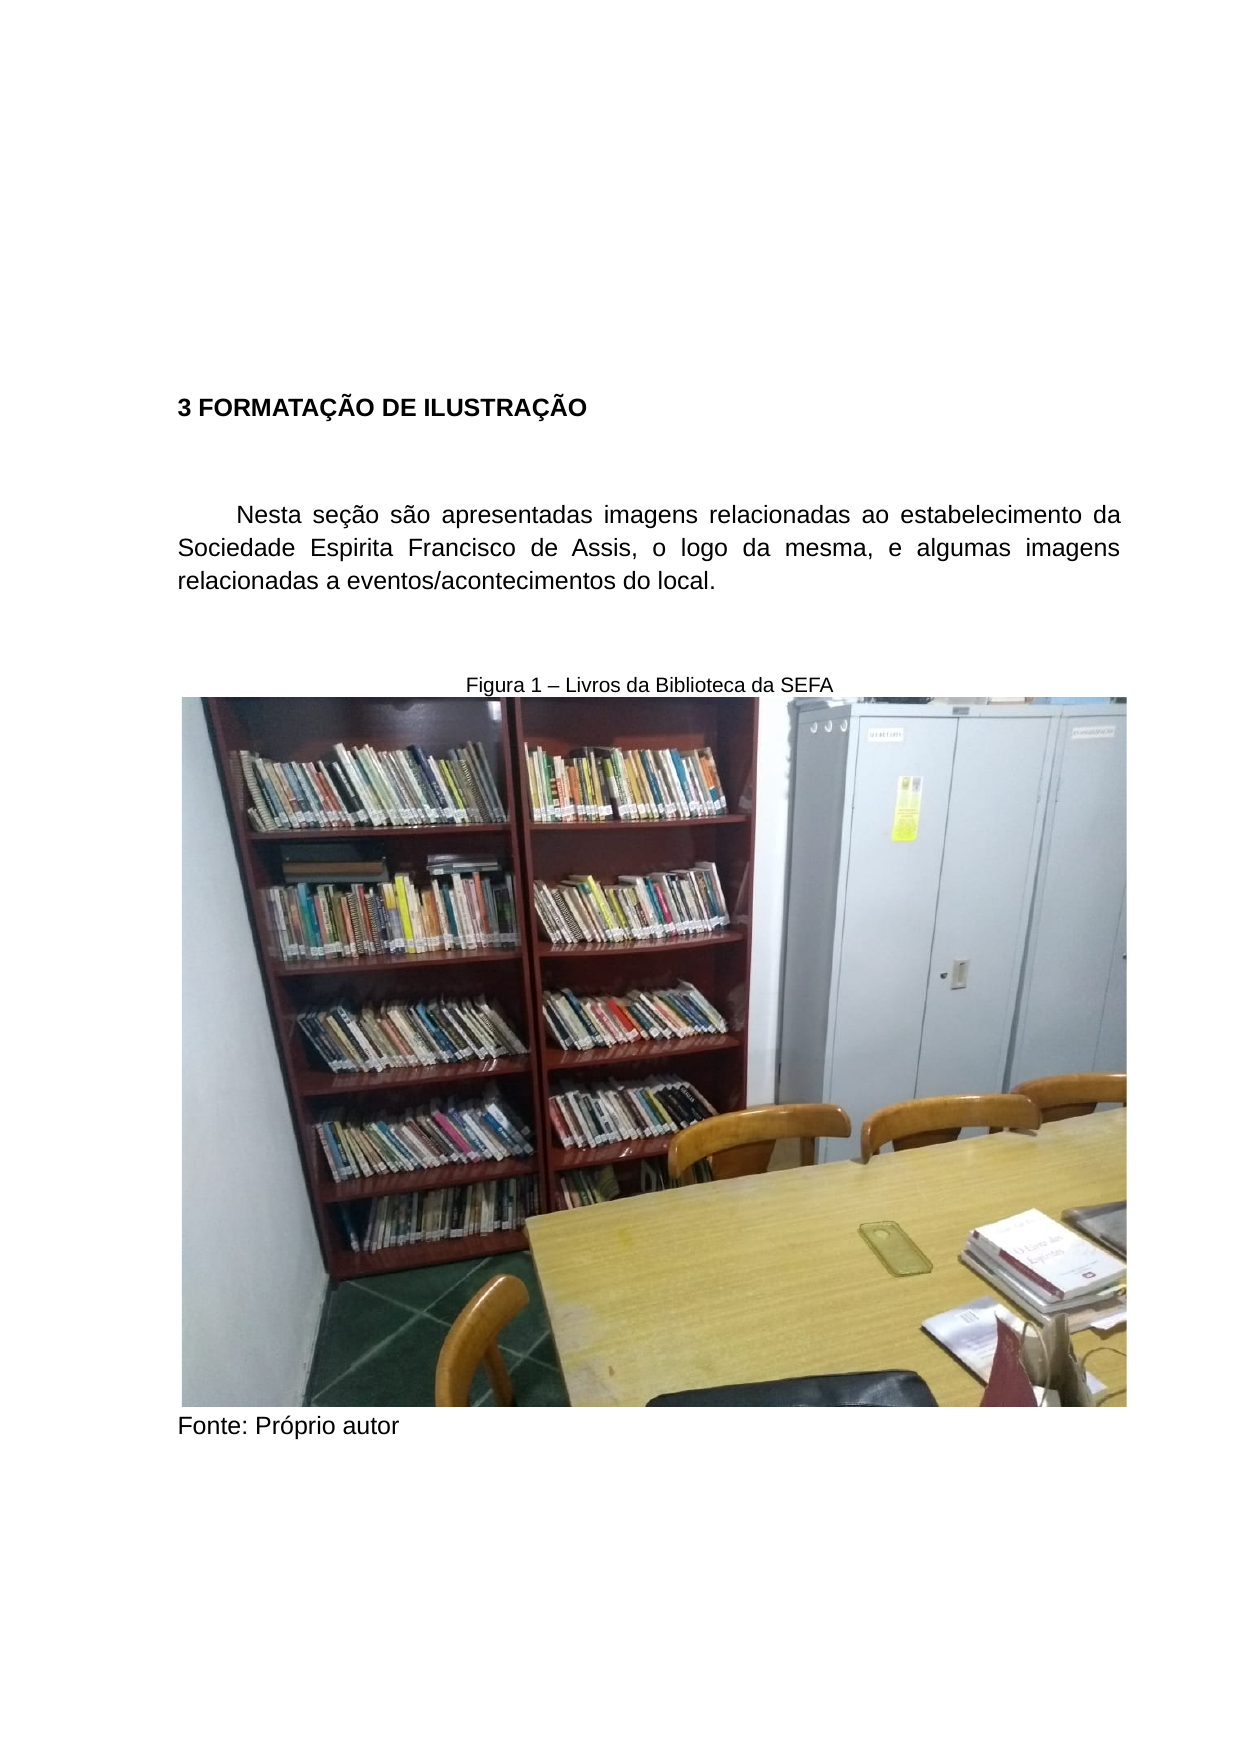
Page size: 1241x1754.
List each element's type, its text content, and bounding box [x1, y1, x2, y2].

text Figura 1 – Livros da Biblioteca da SEFA [177, 673, 1122, 697]
text Nesta seção são apresentadas imagens relacionadas ao estabelecimento da Sociedade Espirita Francisco de Assis, o logo da mesma, e algumas imagens relacionadas a eventos/acontecimentos do local. [177, 500, 1122, 595]
text 3 FORMATAÇÃO DE ILUSTRAÇÃO [177, 393, 1122, 421]
picture [181, 697, 1127, 1407]
text Fonte: Próprio autor [177, 1407, 1122, 1440]
